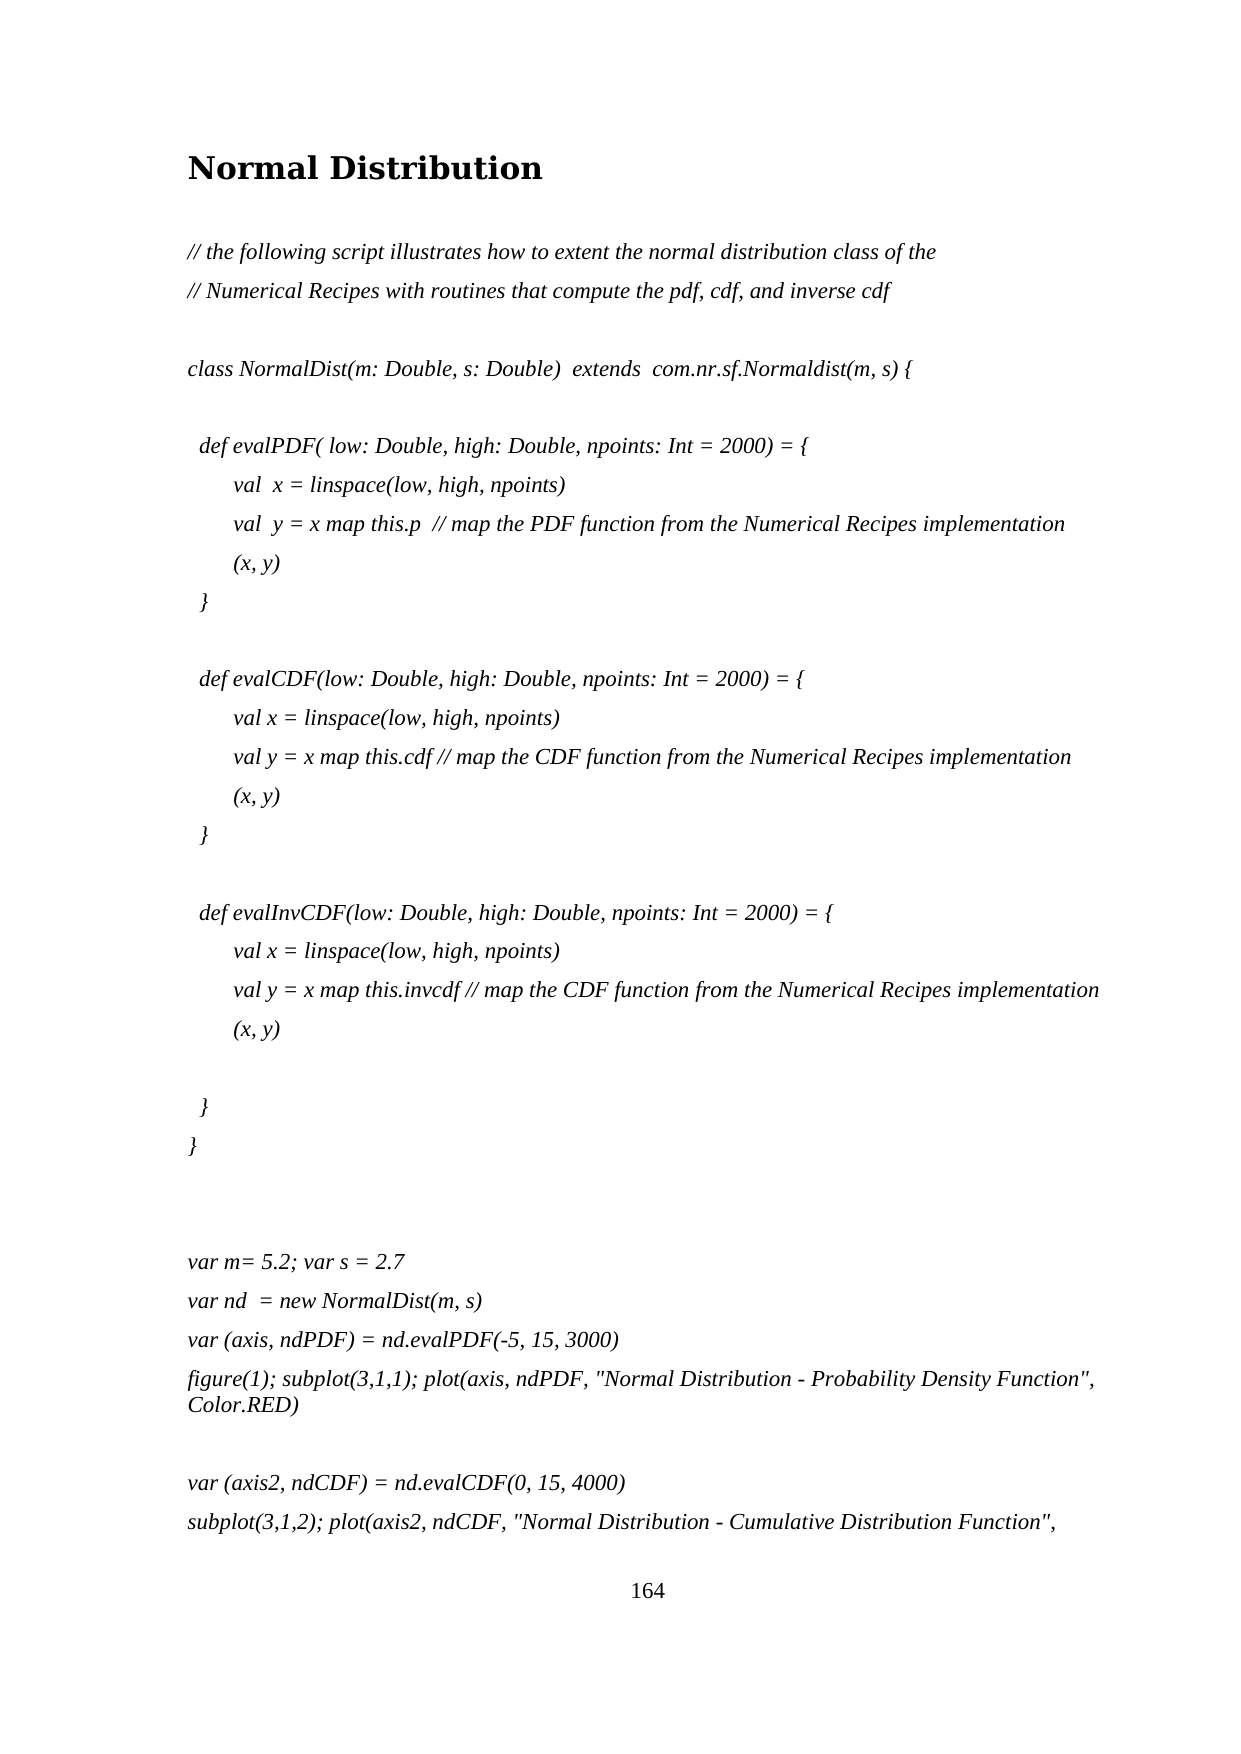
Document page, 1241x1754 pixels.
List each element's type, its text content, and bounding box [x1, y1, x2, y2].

text val y = x map this.cdf // map the CDF function from the Numerical Recipes implementation [187, 743, 1108, 769]
text // Numerical Recipes with routines that compute the pdf, cdf, and inverse cdf [187, 277, 1108, 303]
text val x = linspace(low, high, npoints) [187, 704, 1108, 731]
text } [187, 1093, 1108, 1119]
text val x = linspace(low, high, npoints) [187, 937, 1108, 964]
text var m= 5.2; var s = 2.7 [187, 1248, 1108, 1275]
text } [187, 1132, 1108, 1158]
text } [187, 821, 1108, 847]
text val y = x map this.invcdf // map the CDF function from the Numerical Recipes implementation [187, 976, 1108, 1003]
text def evalInvCDF(low: Double, high: Double, npoints: Int = 2000) = { [187, 899, 1108, 925]
text (x, y) [187, 782, 1108, 808]
text def evalPDF( low: Double, high: Double, npoints: Int = 2000) = { [187, 432, 1108, 459]
text (x, y) [187, 1015, 1108, 1042]
subtitle Normal Distribution [187, 150, 1108, 187]
text var nd = new NormalDist(m, s) [187, 1287, 1108, 1313]
text var (axis, ndPDF) = nd.evalPDF(-5, 15, 3000) [187, 1326, 1108, 1352]
text // the following script illustrates how to extent the normal distribution class of the [187, 238, 1108, 264]
text subplot(3,1,2); plot(axis2, ndCDF, "Normal Distribution - Cumulative Distribution Function", [187, 1508, 1108, 1534]
text } [187, 588, 1108, 614]
text class NormalDist(m: Double, s: Double) extends com.nr.sf.Normaldist(m, s) { [187, 355, 1108, 381]
text val x = linspace(low, high, npoints) [187, 471, 1108, 498]
text val y = x map this.p // map the PDF function from the Numerical Recipes implementation [187, 510, 1108, 536]
text (x, y) [187, 549, 1108, 575]
text var (axis2, ndCDF) = nd.evalCDF(0, 15, 4000) [187, 1469, 1108, 1495]
text figure(1); subplot(3,1,1); plot(axis, ndPDF, "Normal Distribution - Probability Density Function", Color.RED) [187, 1365, 1108, 1418]
text def evalCDF(low: Double, high: Double, npoints: Int = 2000) = { [187, 666, 1108, 692]
